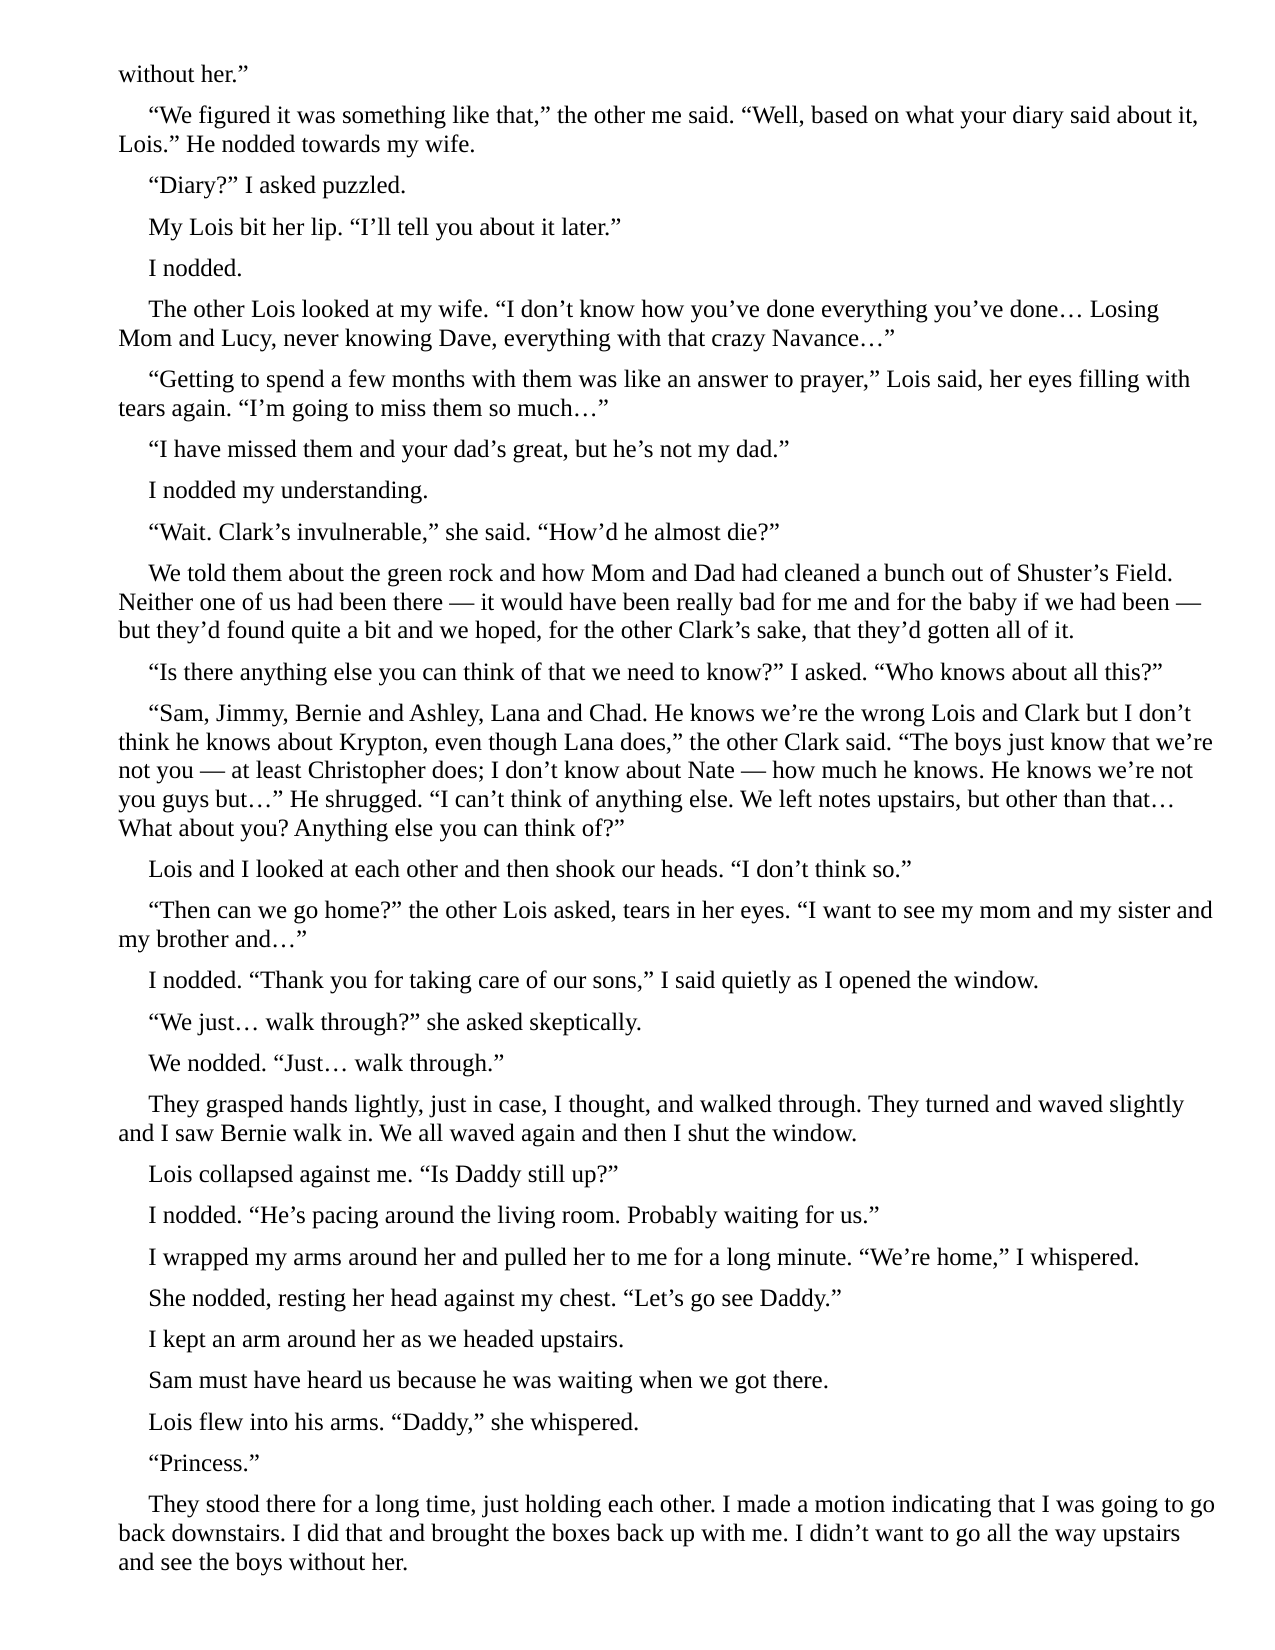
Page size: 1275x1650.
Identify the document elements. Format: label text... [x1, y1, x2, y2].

text “Is there anything else you can think of that we need to know?” I asked. “Who knows about all this?” [118, 657, 1216, 685]
text “Sam, Jimmy, Bernie and Ashley, Lana and Chad. He knows we’re the wrong Lois and Clark but I don’t think he knows about Krypton, even though Lana does,” the other Clark said. “The boys just know that we’re not you — at least Christopher does; I don’t know about Nate — how much he knows. He knows we’re not you guys but…” He shrugged. “I can’t think of anything else. We left notes upstairs, but other than that… What about you? Anything else you can think of?” [118, 698, 1216, 842]
text “Getting to spend a few months with them was like an answer to prayer,” Lois said, her eyes filling with tears again. “I’m going to miss them so much…” [118, 364, 1216, 422]
text “I have missed them and your dad’s great, but he’s not my dad.” [118, 434, 1216, 463]
text I nodded. “He’s pacing around the living room. Probably waiting for us.” [118, 1200, 1216, 1229]
text She nodded, resting her head against my chest. “Let’s go see Daddy.” [118, 1283, 1216, 1312]
text I nodded. “Thank you for taking care of our sons,” I said quietly as I opened the window. [118, 965, 1216, 994]
text “Diary?” I asked puzzled. [118, 170, 1216, 199]
text I kept an arm around her as we headed upstairs. [118, 1324, 1216, 1353]
text Lois flew into his arms. “Daddy,” she whispered. [118, 1407, 1216, 1435]
text They stood there for a long time, just holding each other. I made a motion indicating that I was going to go back downstairs. I did that and brought the boxes back up with me. I didn’t want to go all the way upstairs and see the boys without her. [118, 1489, 1216, 1575]
text I nodded my understanding. [118, 475, 1216, 504]
text We nodded. “Just… walk through.” [118, 1048, 1216, 1077]
text “We figured it was something like that,” the other me said. “Well, based on what your diary said about it, Lois.” He nodded towards my wife. [118, 100, 1216, 158]
text I wrapped my arms around her and pulled her to me for a long minute. “We’re home,” I whispered. [118, 1242, 1216, 1270]
text We told them about the green rock and how Mom and Dad had cleaned a bunch out of Shuster’s Field. Neither one of us had been there — it would have been really bad for me and for the baby if we had been — but they’d found quite a bit and we hoped, for the other Clark’s sake, that they’d gotten all of it. [118, 558, 1216, 644]
text “Princess.” [118, 1448, 1216, 1477]
text My Lois bit her lip. “I’ll tell you about it later.” [118, 212, 1216, 240]
text Lois and I looked at each other and then shook our heads. “I don’t think so.” [118, 854, 1216, 883]
text without her.” [118, 59, 1216, 88]
text “We just… walk through?” she asked skeptically. [118, 1007, 1216, 1035]
text Sam must have heard us because he was waiting when we got there. [118, 1365, 1216, 1394]
text They grasped hands lightly, just in case, I thought, and walked through. They turned and waved slightly and I saw Bernie walk in. We all waved again and then I shut the window. [118, 1089, 1216, 1147]
text “Then can we go home?” the other Lois asked, tears in her eyes. “I want to see my mom and my sister and my brother and…” [118, 895, 1216, 953]
text Lois collapsed against me. “Is Daddy still up?” [118, 1159, 1216, 1188]
text The other Lois looked at my wife. “I don’t know how you’ve done everything you’ve done… Losing Mom and Lucy, never knowing Dave, everything with that crazy Navance…” [118, 294, 1216, 352]
text I nodded. [118, 253, 1216, 282]
text “Wait. Clark’s invulnerable,” she said. “How’d he almost die?” [118, 517, 1216, 545]
